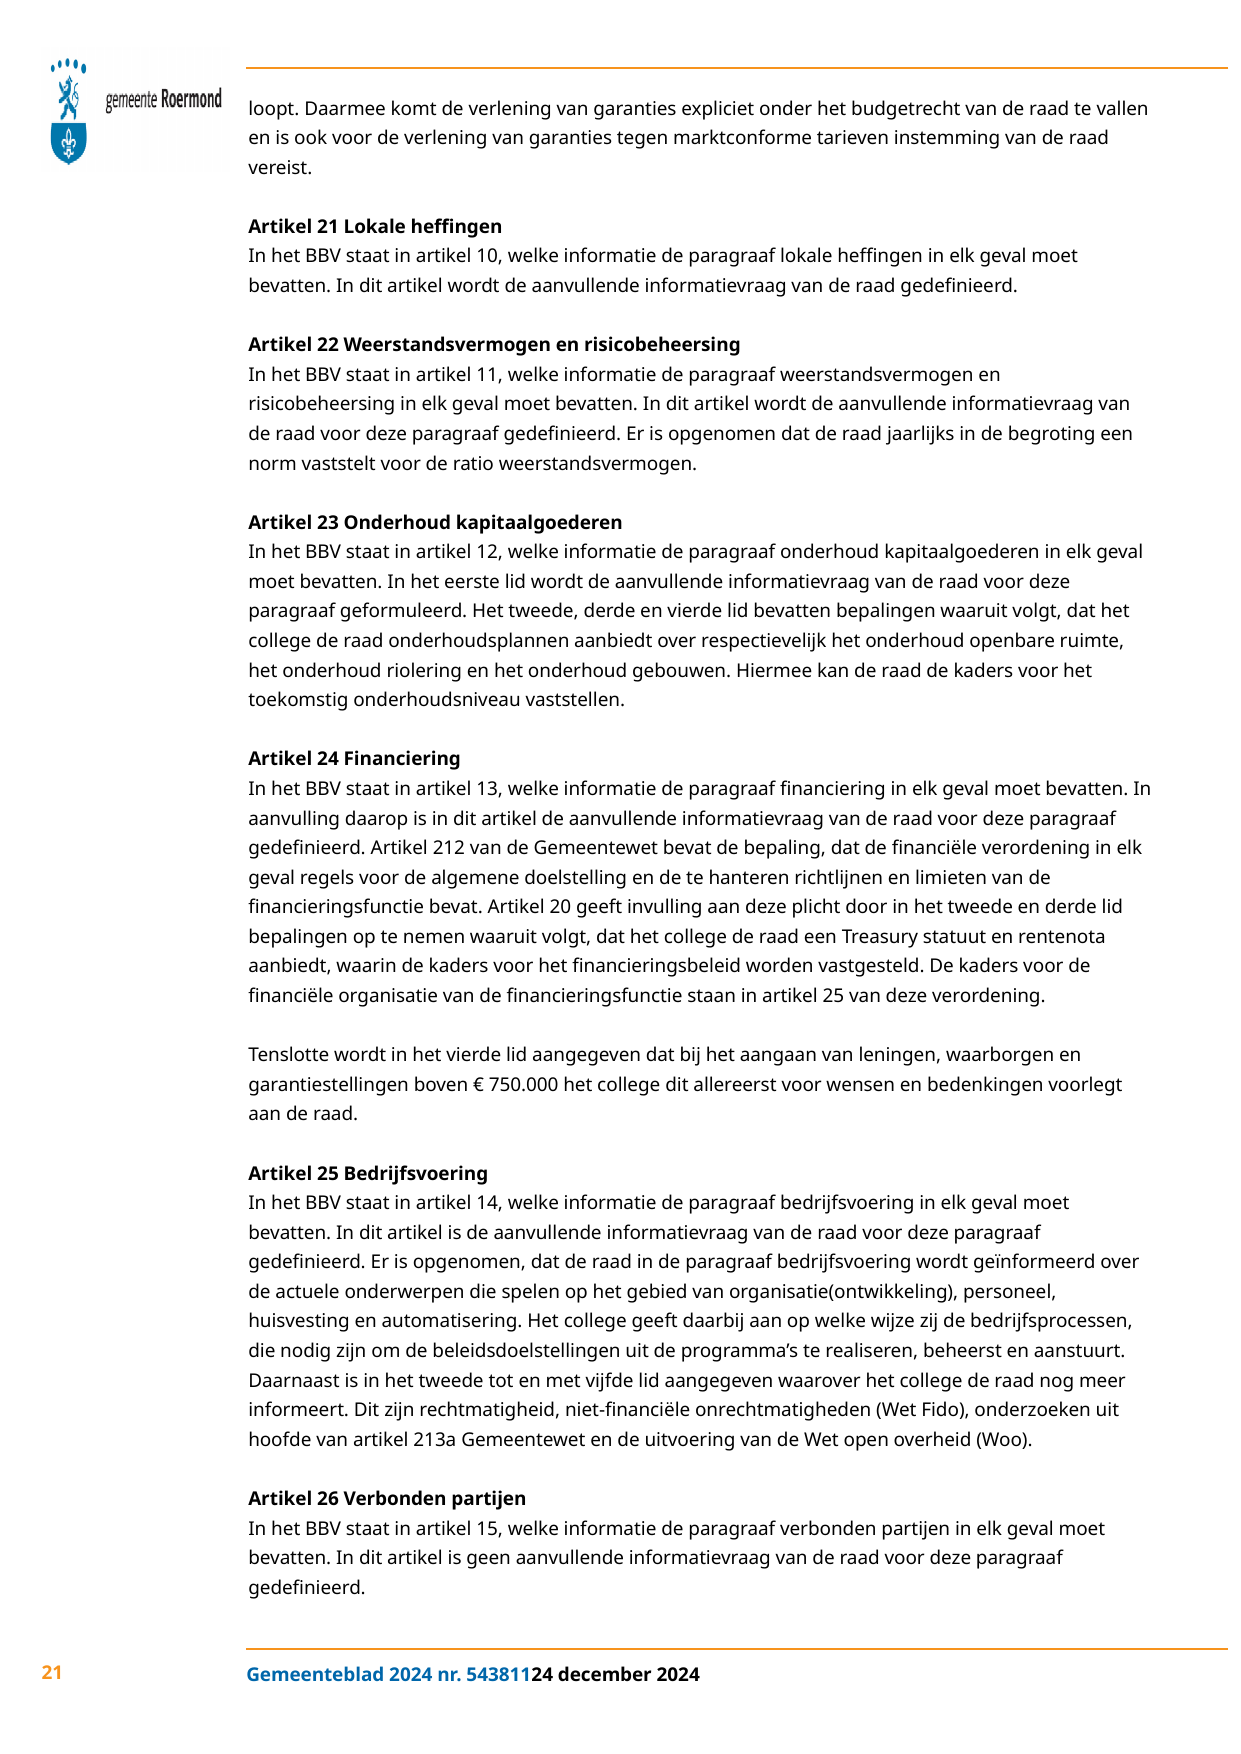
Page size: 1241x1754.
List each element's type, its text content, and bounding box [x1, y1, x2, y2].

text Artikel 24 Financiering [248, 746, 1152, 771]
text In het BBV staat in artikel 12, welke informatie de paragraaf onderhoud kapitaalgoederen in elk geval moet bevatten. In het eerste lid wordt de aanvullende informatievraag van de raad voor deze paragraaf geformuleerd. Het tweede, derde en vierde lid bevatten bepalingen waaruit volgt, dat het college de raad onderhoudsplannen aanbiedt over respectievelijk het onderhoud openbare ruimte, het onderhoud riolering en het onderhoud gebouwen. Hiermee kan de raad de kaders voor het toekomstig onderhoudsniveau vaststellen. [248, 538, 1152, 712]
text Artikel 26 Verbonden partijen [248, 1485, 1152, 1511]
text loopt. Daarmee komt de verlening van garanties expliciet onder het budgetrecht van de raad te vallen en is ook voor de verlening van garanties tegen marktconforme tarieven instemming van de raad vereist. [248, 95, 1152, 180]
text Artikel 22 Weerstandsvermogen en risicobeheersing [248, 331, 1152, 357]
text In het BBV staat in artikel 15, welke informatie de paragraaf verbonden partijen in elk geval moet bevatten. In dit artikel is geen aanvullende informatievraag van de raad voor deze paragraaf gedefinieerd. [248, 1515, 1152, 1600]
text Artikel 23 Onderhoud kapitaalgoederen [248, 509, 1152, 535]
text Artikel 25 Bedrijfsvoering [248, 1160, 1152, 1186]
text Tenslotte wordt in het vierde lid aangegeven dat bij het aangaan van leningen, waarborgen en garantiestellingen boven € 750.000 het college dit allereerst voor wensen en bedenkingen voorlegt aan de raad. [248, 1041, 1152, 1126]
text Artikel 21 Lokale heffingen [248, 213, 1152, 239]
text In het BBV staat in artikel 13, welke informatie de paragraaf financiering in elk geval moet bevatten. In aanvulling daarop is in dit artikel de aanvullende informatievraag van de raad voor deze paragraaf gedefinieerd. Artikel 212 van de Gemeentewet bevat de bepaling, dat de financiële verordening in elk geval regels voor de algemene doelstelling en de te hanteren richtlijnen en limieten van de financieringsfunctie bevat. Artikel 20 geeft invulling aan deze plicht door in het tweede en derde lid bepalingen op te nemen waaruit volgt, dat het college de raad een Treasury statuut en rentenota aanbiedt, waarin de kaders voor het financieringsbeleid worden vastgesteld. De kaders voor de financiële organisatie van de financieringsfunctie staan in artikel 25 van deze verordening. [248, 775, 1152, 1008]
text In het BBV staat in artikel 11, welke informatie de paragraaf weerstandsvermogen en risicobeheersing in elk geval moet bevatten. In dit artikel wordt de aanvullende informatievraag van de raad voor deze paragraaf gedefinieerd. Er is opgenomen dat de raad jaarlijks in de begroting een norm vaststelt voor de ratio weerstandsvermogen. [248, 361, 1152, 476]
picture [41, 47, 231, 172]
text In het BBV staat in artikel 10, welke informatie de paragraaf lokale heffingen in elk geval moet bevatten. In dit artikel wordt de aanvullende informatievraag van de raad gedefinieerd. [248, 243, 1152, 298]
text In het BBV staat in artikel 14, welke informatie de paragraaf bedrijfsvoering in elk geval moet bevatten. In dit artikel is de aanvullende informatievraag van de raad voor deze paragraaf gedefinieerd. Er is opgenomen, dat de raad in de paragraaf bedrijfsvoering wordt geïnformeerd over de actuele onderwerpen die spelen op het gebied van organisatie(ontwikkeling), personeel, huisvesting en automatisering. Het college geeft daarbij aan op welke wijze zij de bedrijfsprocessen, die nodig zijn om de beleidsdoelstellingen uit de programma’s te realiseren, beheerst en aanstuurt. Daarnaast is in het tweede tot en met vijfde lid aangegeven waarover het college de raad nog meer informeert. Dit zijn rechtmatigheid, niet-financiële onrechtmatigheden (Wet Fido), onderzoeken uit hoofde van artikel 213a Gemeentewet en de uitvoering van de Wet open overheid (Woo). [248, 1189, 1152, 1452]
